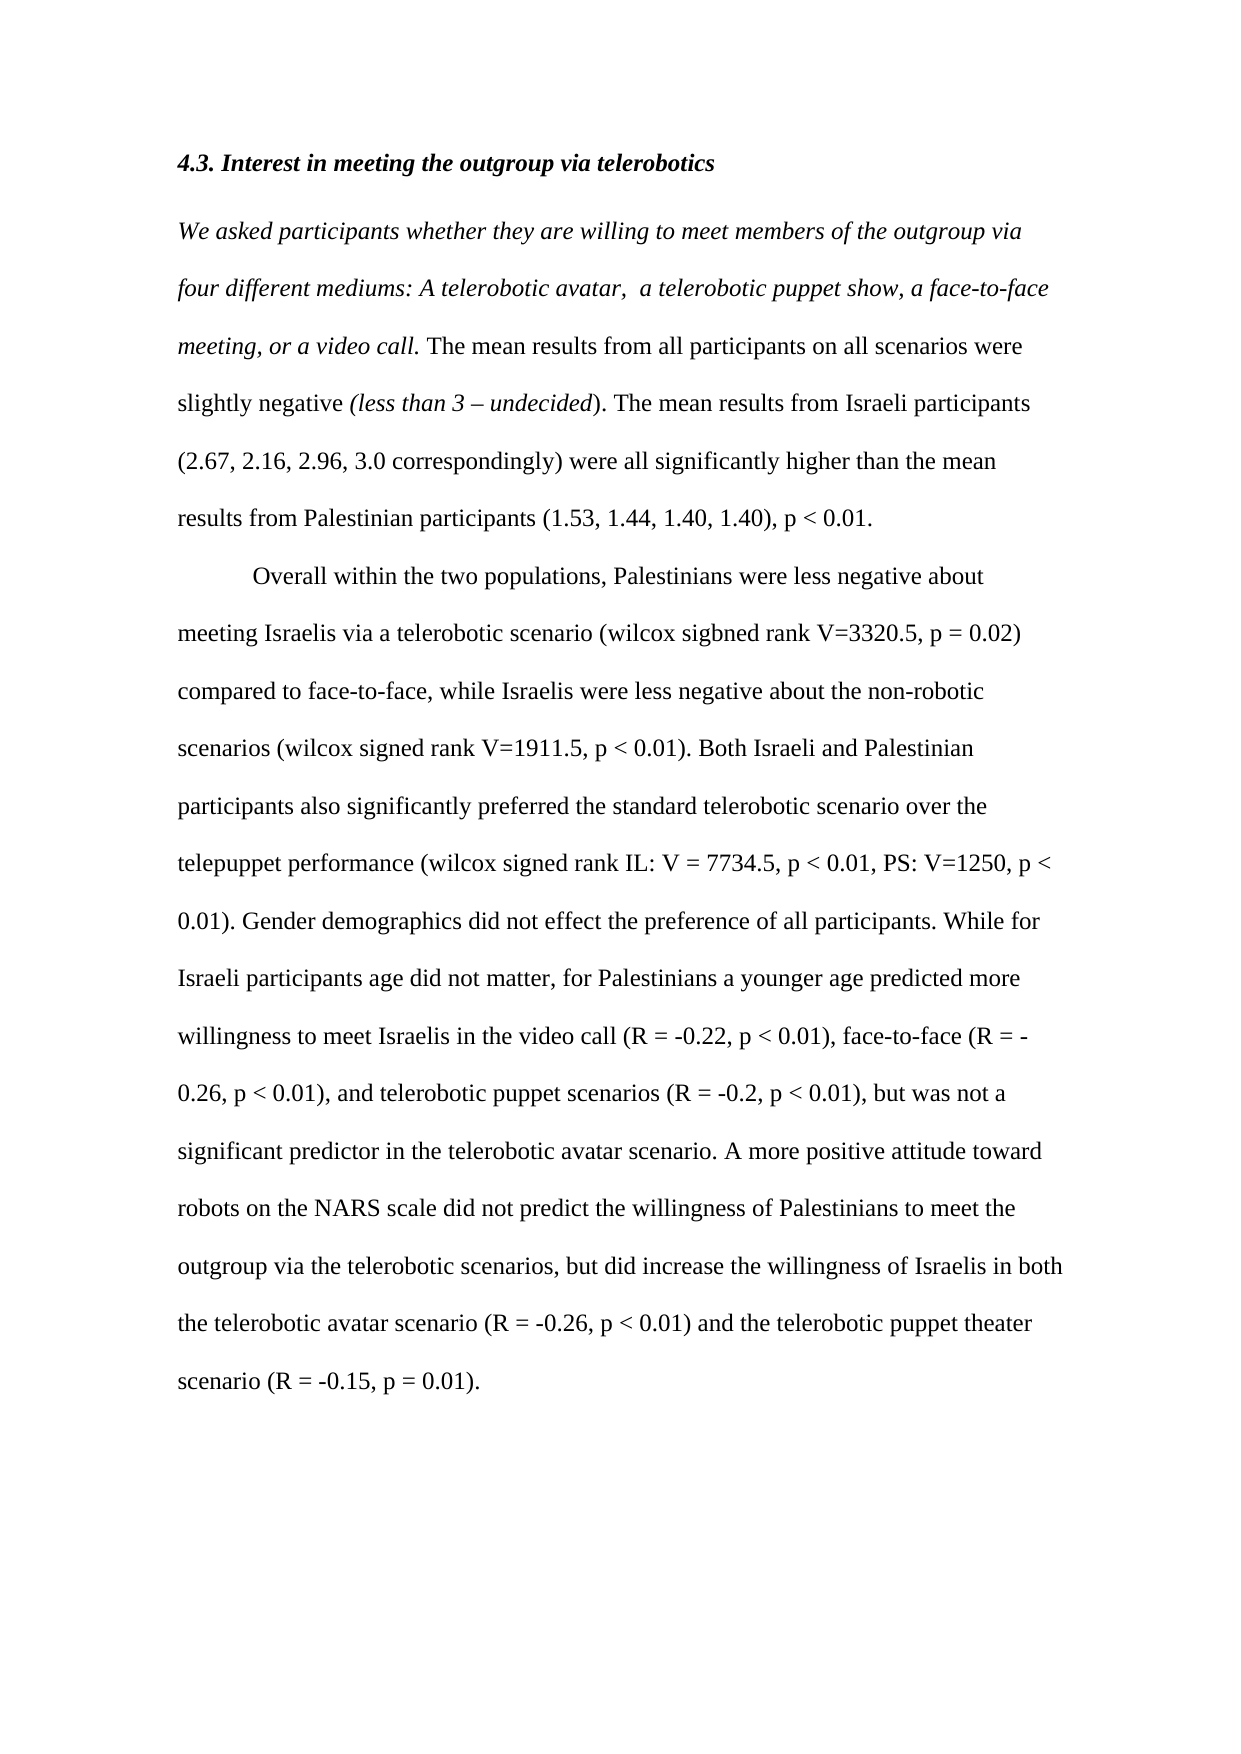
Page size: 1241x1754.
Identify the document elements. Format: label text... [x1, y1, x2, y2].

text Overall within the two populations, Palestinians were less negative about meeting Israelis via a telerobotic scenario (wilcox sigbned rank V=3320.5, p = 0.02) compared to face-to-face, while Israelis were less negative about the non-robotic scenarios (wilcox signed rank V=1911.5, p < 0.01). Both Israeli and Palestinian participants also significantly preferred the standard telerobotic scenario over the telepuppet performance (wilcox signed rank IL: V = 7734.5, p < 0.01, PS: V=1250, p < 0.01). Gender demographics did not effect the preference of all participants. While for Israeli participants age did not matter, for Palestinians a younger age predicted more willingness to meet Israelis in the video call (R = -0.22, p < 0.01), face-to-face (R = -0.26, p < 0.01), and telerobotic puppet scenarios (R = -0.2, p < 0.01), but was not a significant predictor in the telerobotic avatar scenario. A more positive attitude toward robots on the NARS scale did not predict the willingness of Palestinians to meet the outgroup via the telerobotic scenarios, but did increase the willingness of Israelis in both the telerobotic avatar scenario (R = -0.26, p < 0.01) and the telerobotic puppet theater scenario (R = -0.15, p = 0.01). [177, 561, 1063, 1394]
text We asked participants whether they are willing to meet members of the outgroup via four different mediums: A telerobotic avatar, a telerobotic puppet show, a face-to-face meeting, or a video call. The mean results from all participants on all scenarios were slightly negative (less than 3 – undecided). The mean results from Israeli participants (2.67, 2.16, 2.96, 3.0 correspondingly) were all significantly higher than the mean results from Palestinian participants (1.53, 1.44, 1.40, 1.40), p < 0.01. [177, 216, 1063, 532]
subtitle 4.3. Interest in meeting the outgroup via telerobotics [177, 148, 1004, 176]
